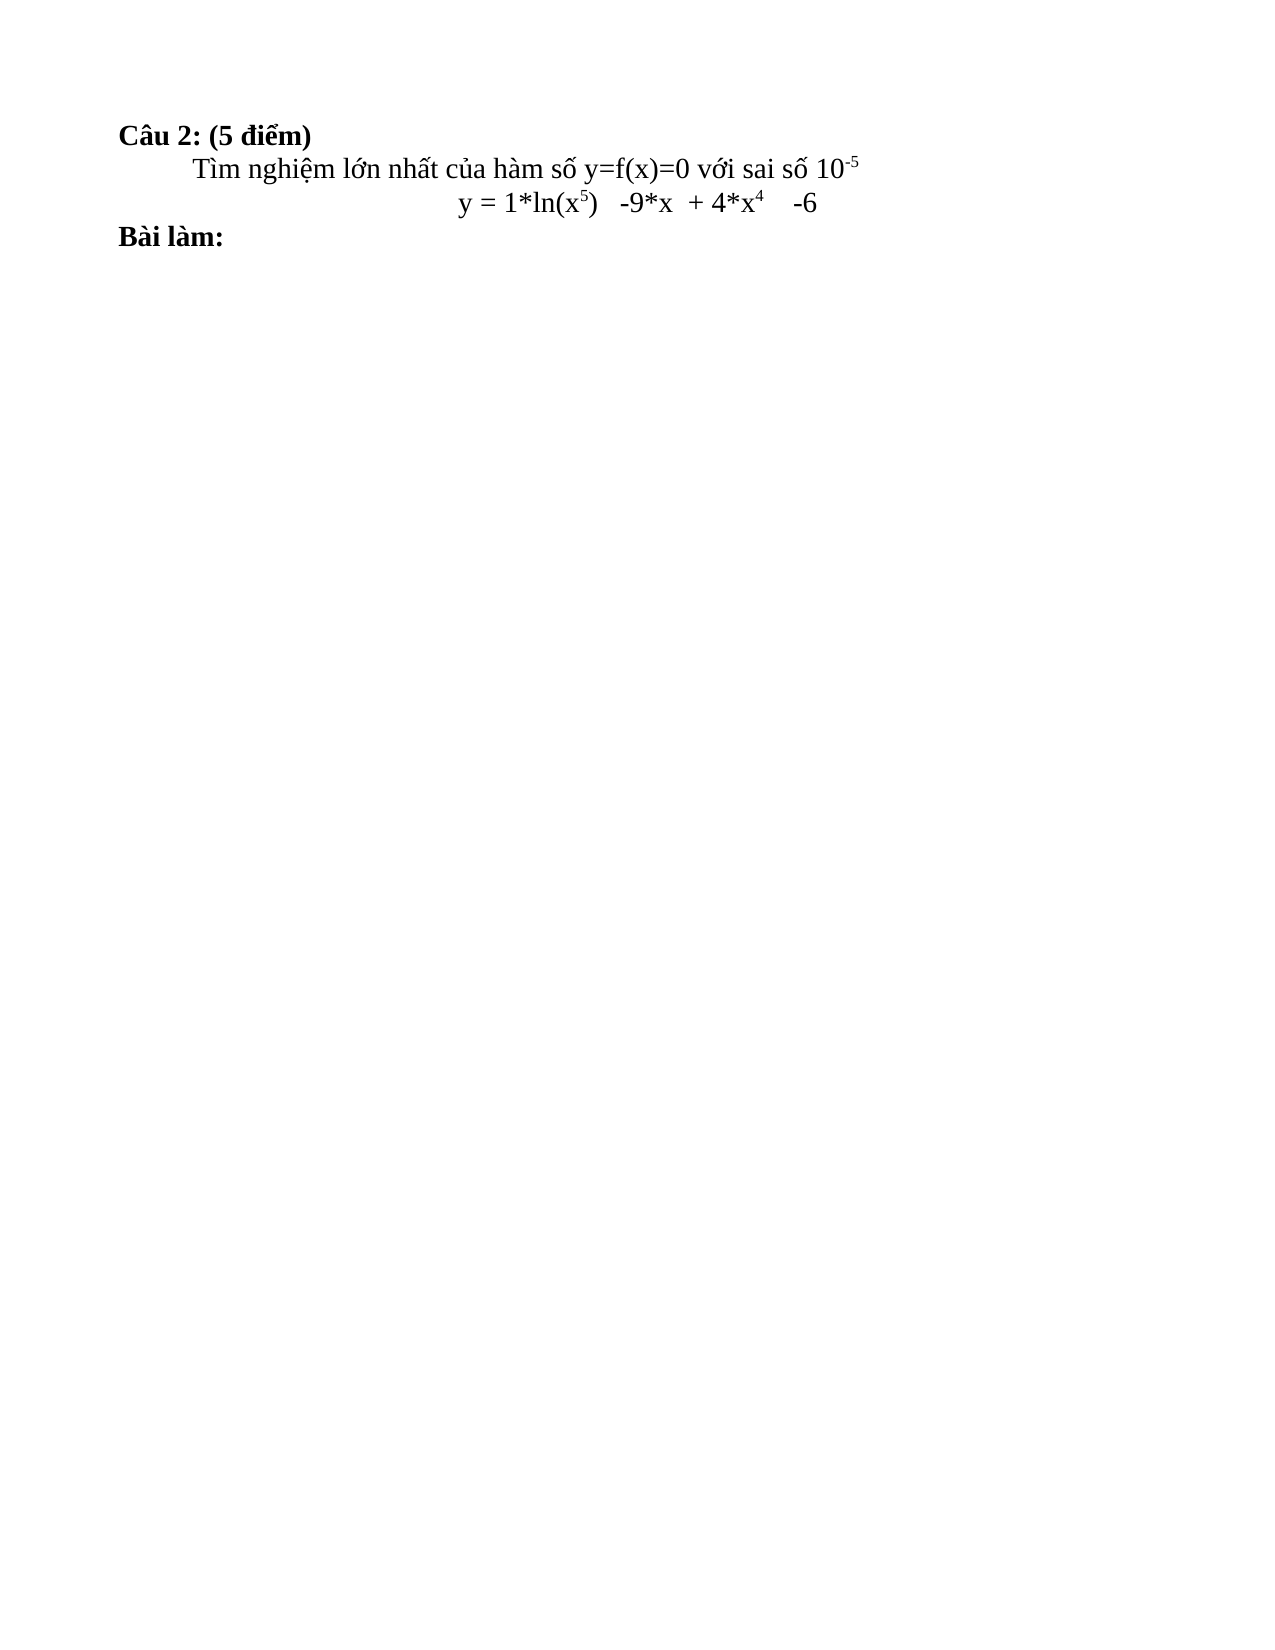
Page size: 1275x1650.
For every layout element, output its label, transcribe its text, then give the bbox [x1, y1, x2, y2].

text Bài làm: [118, 219, 1157, 252]
text y = 1*ln(x5) -9*x + 4*x4 -6 [118, 185, 1157, 219]
text Tìm nghiệm lớn nhất của hàm số y=f(x)=0 với sai số 10-5 [118, 152, 1157, 185]
text Câu 2: (5 điểm) [118, 118, 1157, 152]
